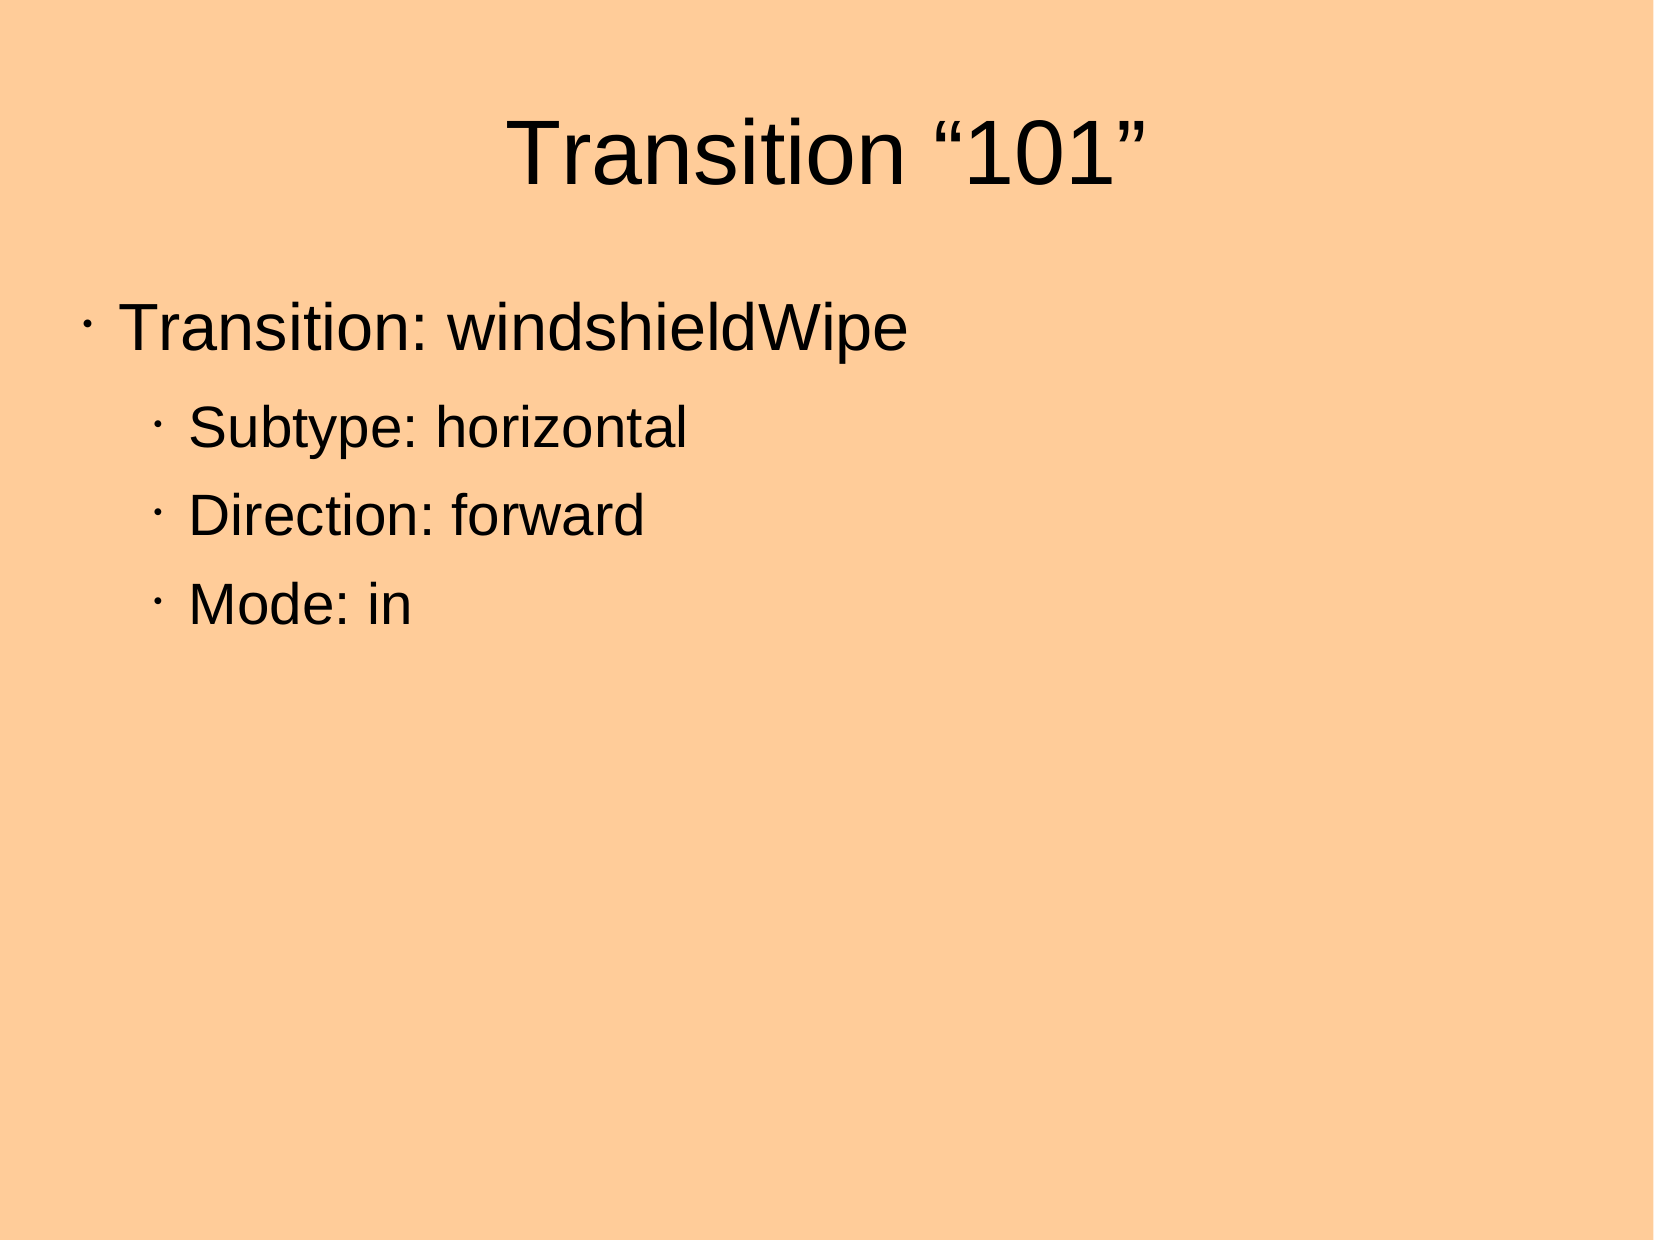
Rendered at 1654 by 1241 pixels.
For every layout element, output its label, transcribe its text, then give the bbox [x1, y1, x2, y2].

list Transition: windshieldWipe Subtype: horizontal Direction: forward Mode: in [82, 290, 1571, 1080]
title Transition “101” [82, 49, 1571, 257]
